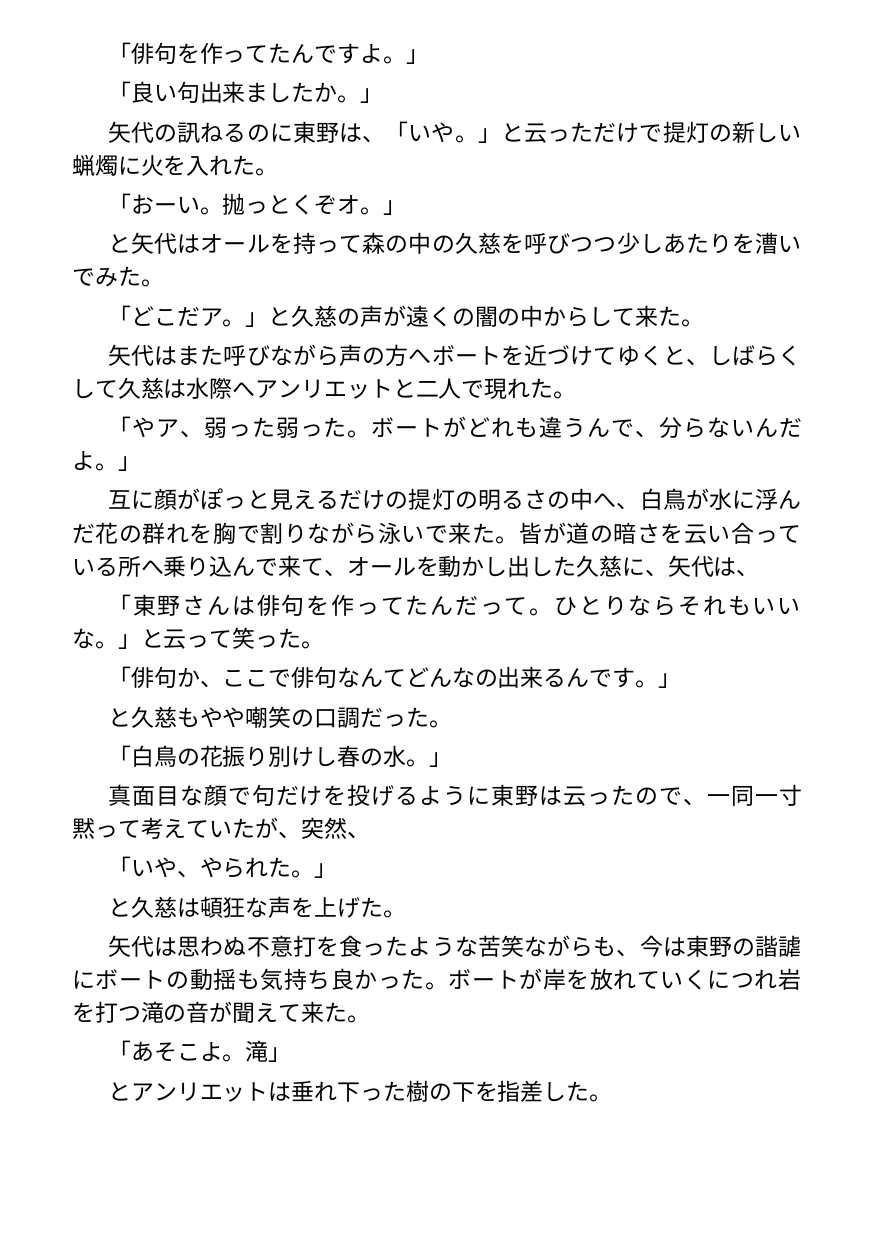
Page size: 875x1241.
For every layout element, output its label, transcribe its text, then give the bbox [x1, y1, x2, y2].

text 「東野さんは俳句を作ってたんだって。ひとりならそれもいいな。」と云って笑った。 [72, 588, 802, 654]
text 矢代はまた呼びながら声の方へボートを近づけてゆくと、しばらくして久慈は水際へアンリエットと二人で現れた。 [72, 337, 802, 404]
text と矢代はオールを持って森の中の久慈を呼びつつ少しあたりを漕いでみた。 [72, 226, 802, 292]
text 矢代の訊ねるのに東野は、「いや。」と云っただけで提灯の新しい蝋燭に火を入れた。 [72, 114, 802, 181]
text 「良い句出来ましたか。」 [72, 75, 802, 108]
text 真面目な顔で句だけを投げるように東野は云ったので、一同一寸黙って考えていたが、突然、 [72, 778, 802, 844]
text 「おーい。抛っとくぞオ。」 [72, 187, 802, 220]
text 「俳句か、ここで俳句なんてどんなの出来るんです。」 [72, 660, 802, 693]
text 「どこだア。」と久慈の声が遠くの闇の中からして来た。 [72, 298, 802, 332]
text 「あそこよ。滝」 [72, 1034, 802, 1067]
text 互に顔がぽっと見えるだけの提灯の明るさの中へ、白鳥が水に浮んだ花の群れを胸で割りながら泳いで来た。皆が道の暗さを云い合っている所へ乗り込んで来て、オールを動かし出した久慈に、矢代は、 [72, 482, 802, 582]
text 「やア、弱った弱った。ボートがどれも違うんで、分らないんだよ。」 [72, 410, 802, 476]
text 「俳句を作ってたんですよ。」 [72, 36, 802, 69]
text 「白鳥の花振り別けし春の水。」 [72, 739, 802, 772]
text とアンリエットは垂れ下った樹の下を指差した。 [72, 1073, 802, 1107]
text 矢代は思わぬ不意打を食ったような苦笑ながらも、今は東野の諧謔にボートの動揺も気持ち良かった。ボートが岸を放れていくにつれ岩を打つ滝の音が聞えて来た。 [72, 928, 802, 1028]
text 「いや、やられた。」 [72, 850, 802, 883]
text と久慈は頓狂な声を上げた。 [72, 889, 802, 923]
text と久慈もやや嘲笑の口調だった。 [72, 699, 802, 733]
